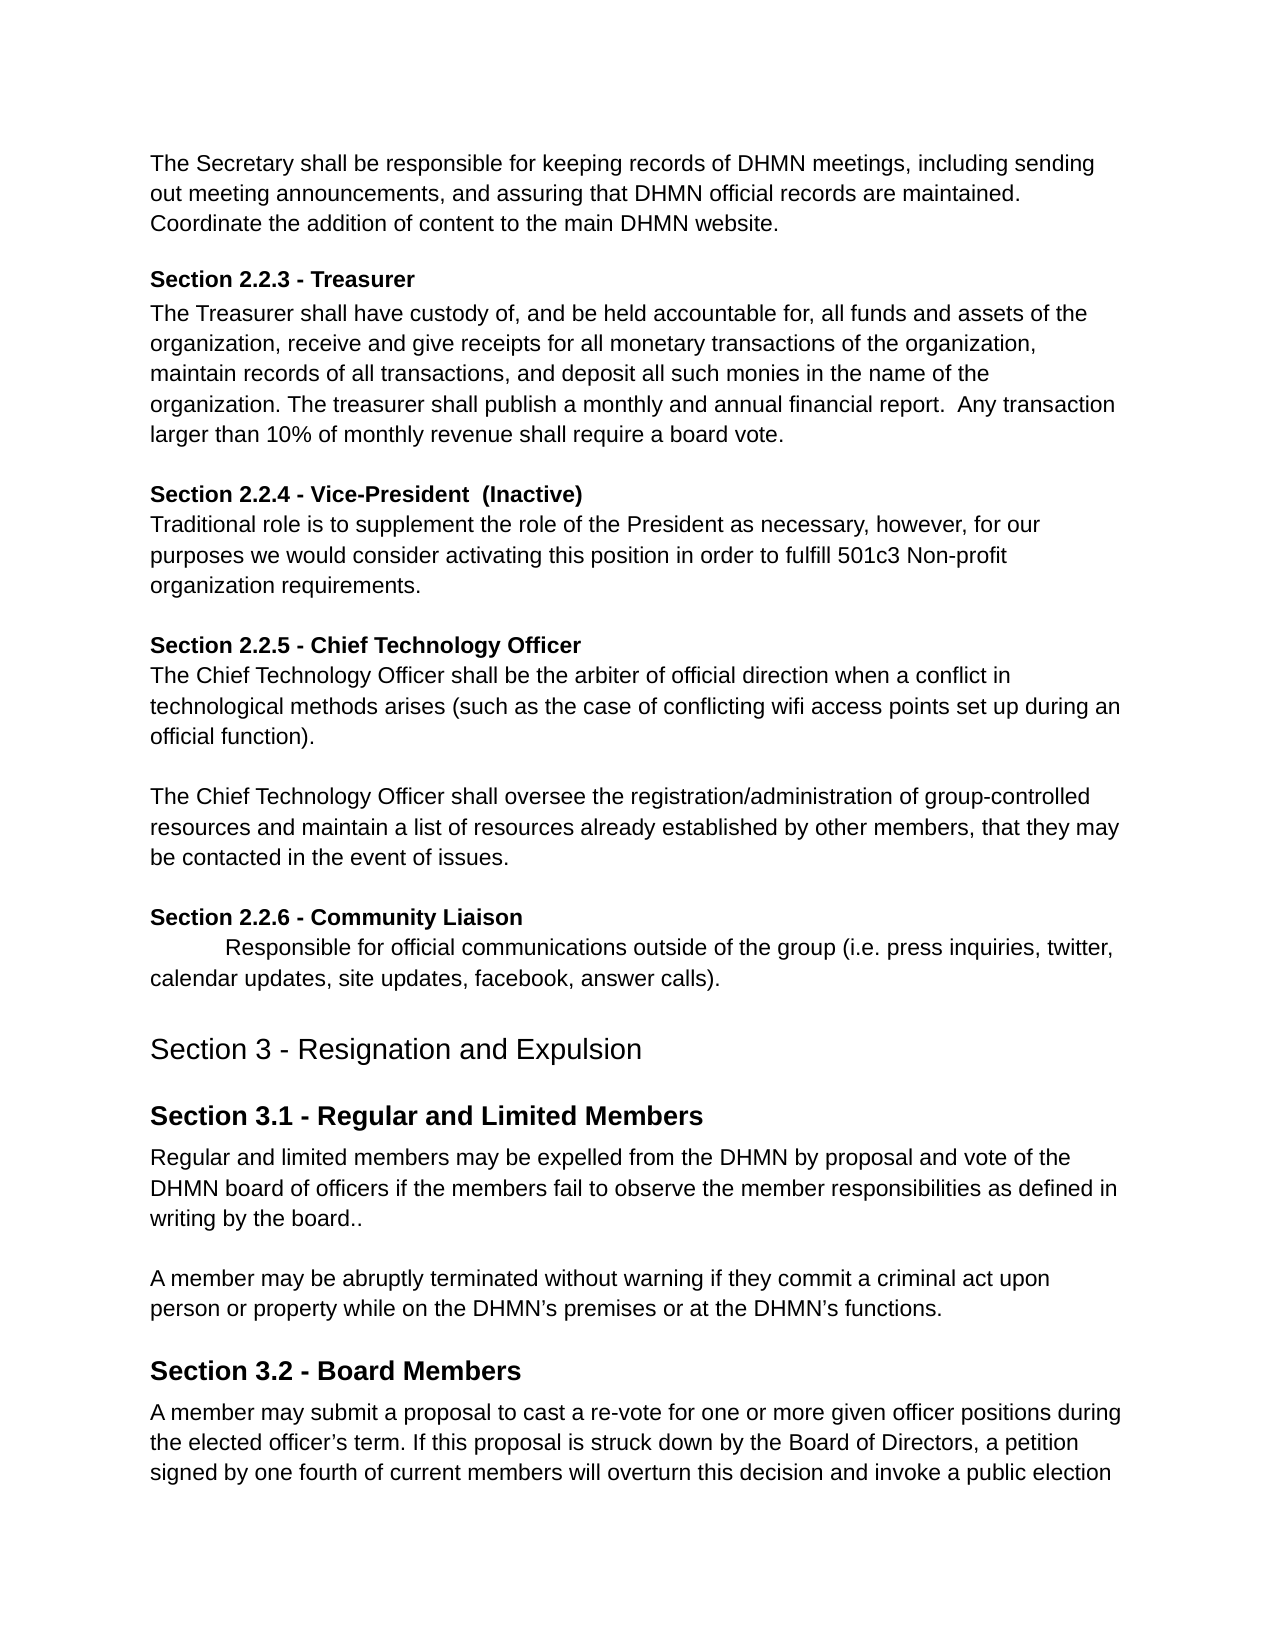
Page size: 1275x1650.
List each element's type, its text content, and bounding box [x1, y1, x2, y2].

text The Chief Technology Officer shall be the arbiter of official direction when a conflict in technological methods arises (such as the case of conflicting wifi access points set up during an official function). [150, 662, 1125, 749]
text Section 2.2.4 - Vice-President (Inactive) [150, 481, 1125, 508]
subtitle Section 2.2.3 - Treasurer [150, 266, 1125, 292]
text A member may submit a proposal to cast a re-vote for one or more given officer positions during the elected officer’s term. If this proposal is struck down by the Board of Directors, a petition signed by one fourth of current members will overturn this decision and invoke a public election [150, 1399, 1125, 1486]
text Responsible for official communications outside of the group (i.e. press inquiries, twitter, calendar updates, site updates, facebook, answer calls). [150, 934, 1125, 991]
text Section 2.2.6 - Community Liaison [150, 904, 1125, 931]
text The Secretary shall be responsible for keeping records of DHMN meetings, including sending out meeting announcements, and assuring that DHMN official records are maintained. Coordinate the addition of content to the main DHMN website. [150, 150, 1125, 237]
subtitle Section 3.2 - Board Members [150, 1355, 1125, 1386]
text Regular and limited members may be expelled from the DHMN by proposal and vote of the DHMN board of officers if the members fail to observe the member responsibilities as defined in writing by the board.. [150, 1144, 1125, 1231]
text The Treasurer shall have custody of, and be held accountable for, all funds and assets of the organization, receive and give receipts for all monetary transactions of the organization, maintain records of all transactions, and deposit all such monies in the name of the organization. The treasurer shall publish a monthly and annual financial report. Any transaction larger than 10% of monthly revenue shall require a board vote. [150, 300, 1125, 447]
text Section 2.2.5 - Chief Technology Officer [150, 632, 1125, 659]
subtitle Section 3.1 - Regular and Limited Members [150, 1100, 1125, 1131]
text The Chief Technology Officer shall oversee the registration/administration of group-controlled resources and maintain a list of resources already established by other members, that they may be contacted in the event of issues. [150, 783, 1125, 870]
subtitle Section 3 - Resignation and Expulsion [150, 1032, 1125, 1066]
text Traditional role is to supplement the role of the President as necessary, however, for our purposes we would consider activating this position in order to fulfill 501c3 Non-profit organization requirements. [150, 511, 1125, 598]
text A member may be abruptly terminated without warning if they commit a criminal act upon person or property while on the DHMN’s premises or at the DHMN’s functions. [150, 1265, 1125, 1322]
